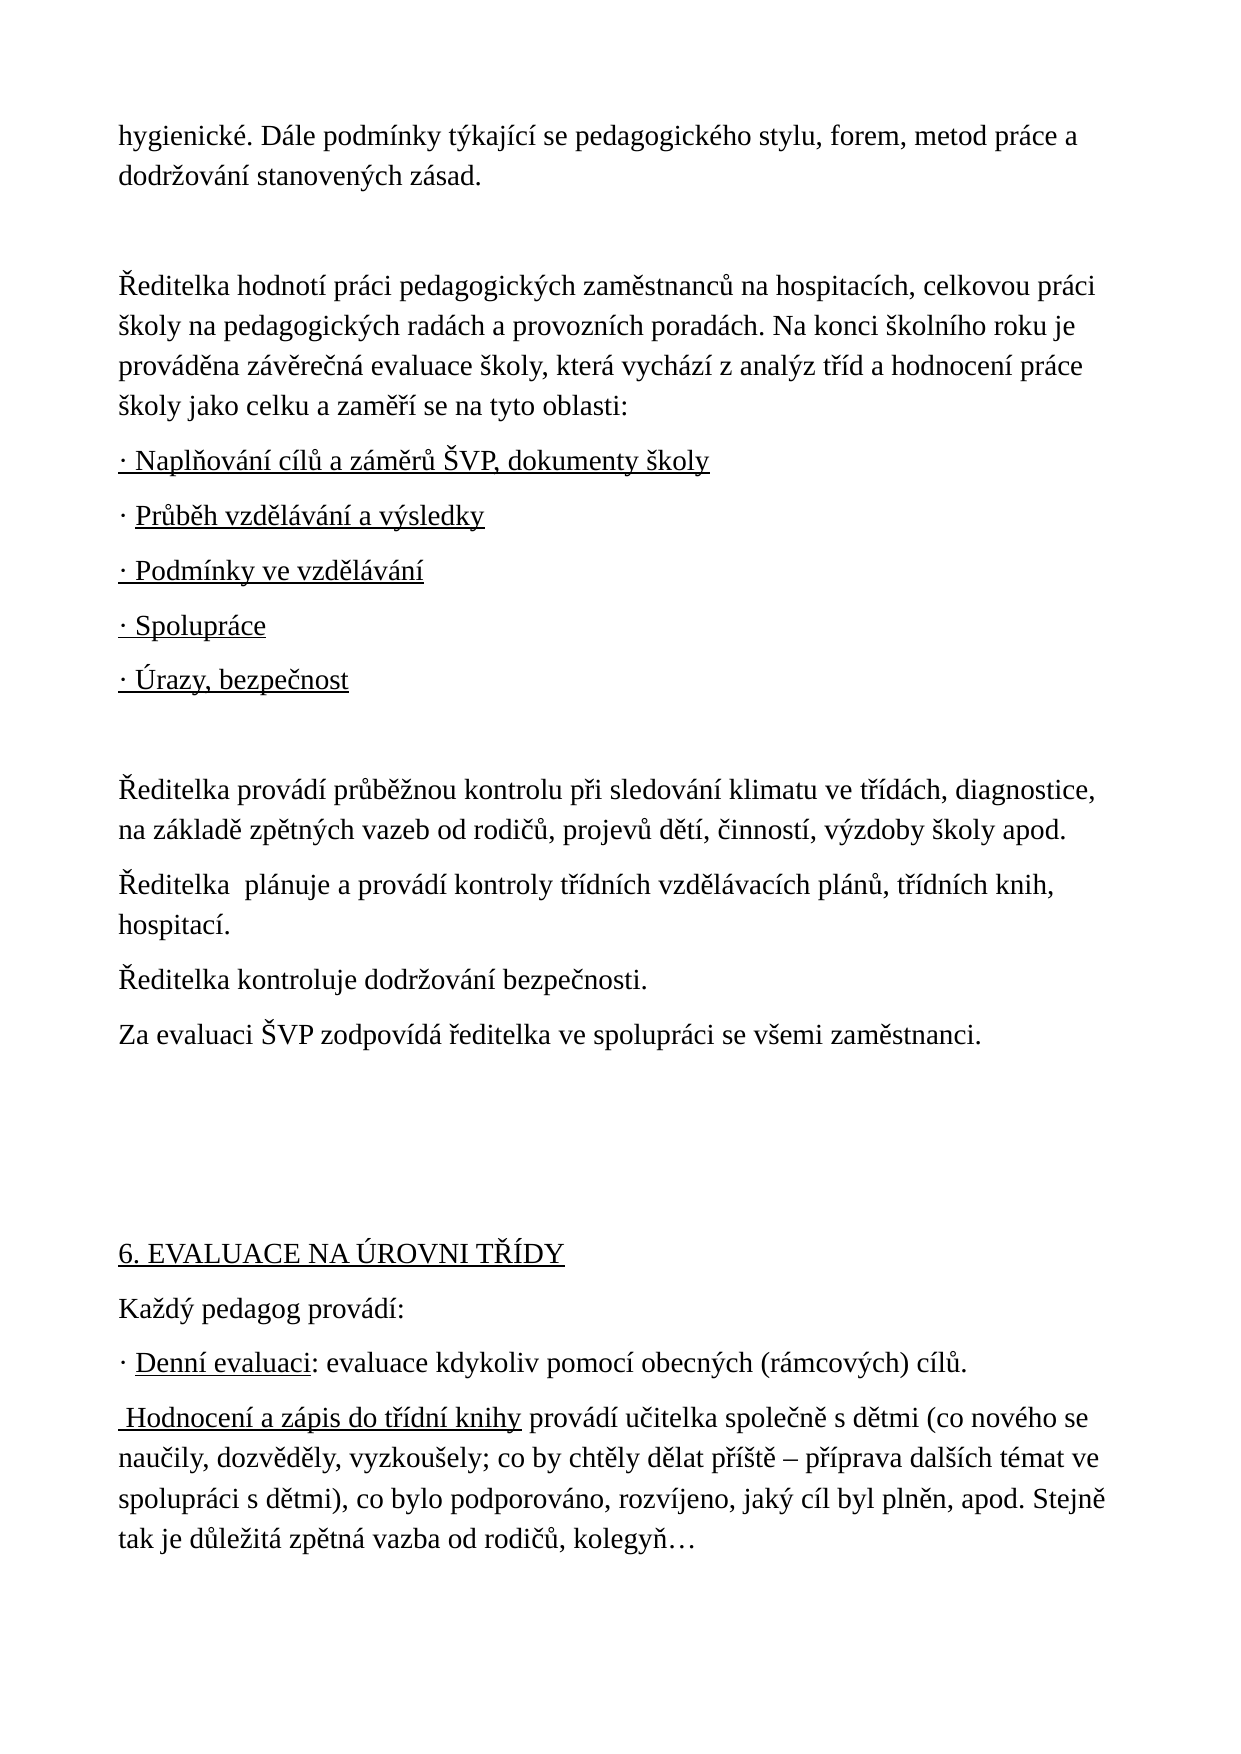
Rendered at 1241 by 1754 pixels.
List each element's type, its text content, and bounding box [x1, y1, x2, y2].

text · Spolupráce [118, 608, 1122, 641]
text Za evaluaci ŠVP zodpovídá ředitelka ve spolupráci se všemi zaměstnanci. [118, 1017, 1122, 1050]
text · Podmínky ve vzdělávání [118, 553, 1122, 586]
text Každý pedagog provádí: [118, 1291, 1122, 1324]
text · Naplňování cílů a záměrů ŠVP, dokumenty školy [118, 443, 1122, 477]
text Ředitelka hodnotí práci pedagogických zaměstnanců na hospitacích, celkovou práci školy na pedagogických radách a provozních poradách. Na konci školního roku je prováděna závěrečná evaluace školy, která vychází z analýz tříd a hodnocení práce školy jako celku a zaměří se na tyto oblasti: [118, 268, 1122, 422]
text Ředitelka kontroluje dodržování bezpečnosti. [118, 962, 1122, 996]
text 6. EVALUACE NA ÚROVNI TŘÍDY [118, 1236, 1122, 1269]
text Ředitelka plánuje a provádí kontroly třídních vzdělávacích plánů, třídních knih, hospitací. [118, 867, 1122, 941]
text Ředitelka provádí průběžnou kontrolu při sledování klimatu ve třídách, diagnostice, na základě zpětných vazeb od rodičů, projevů dětí, činností, výzdoby školy apod. [118, 772, 1122, 846]
text Hodnocení a zápis do třídní knihy provádí učitelka společně s dětmi (co nového se naučily, dozvěděly, vyzkoušely; co by chtěly dělat příště – příprava dalších témat ve spolupráci s dětmi), co bylo podporováno, rozvíjeno, jaký cíl byl plněn, apod. Stejně tak je důležitá zpětná vazba od rodičů, kolegyň… [118, 1400, 1122, 1554]
text · Denní evaluaci: evaluace kdykoliv pomocí obecných (rámcových) cílů. [118, 1346, 1122, 1379]
text · Úrazy, bezpečnost [118, 662, 1122, 696]
text hygienické. Dále podmínky týkající se pedagogického stylu, forem, metod práce a dodržování stanovených zásad. [118, 118, 1122, 192]
text · Průběh vzdělávání a výsledky [118, 498, 1122, 532]
